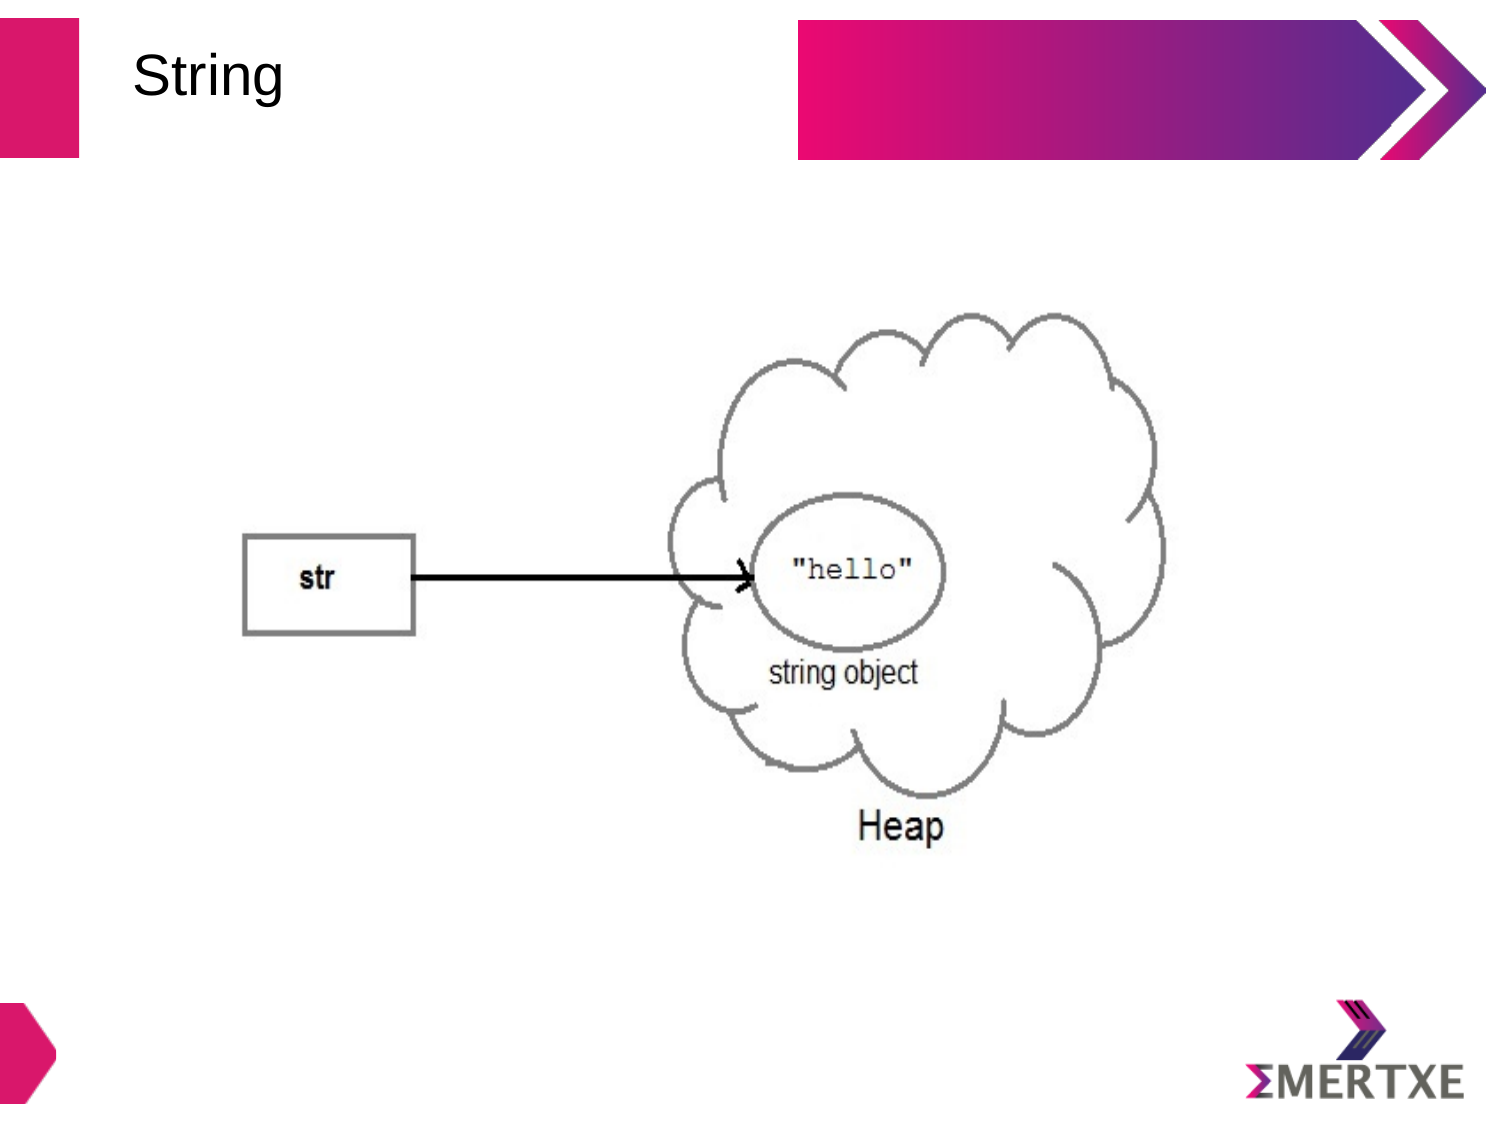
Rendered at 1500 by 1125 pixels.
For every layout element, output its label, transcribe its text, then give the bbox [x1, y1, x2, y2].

text_box String [118, 35, 733, 116]
picture [200, 295, 1193, 886]
picture [798, 20, 1486, 160]
picture [1245, 996, 1465, 1099]
